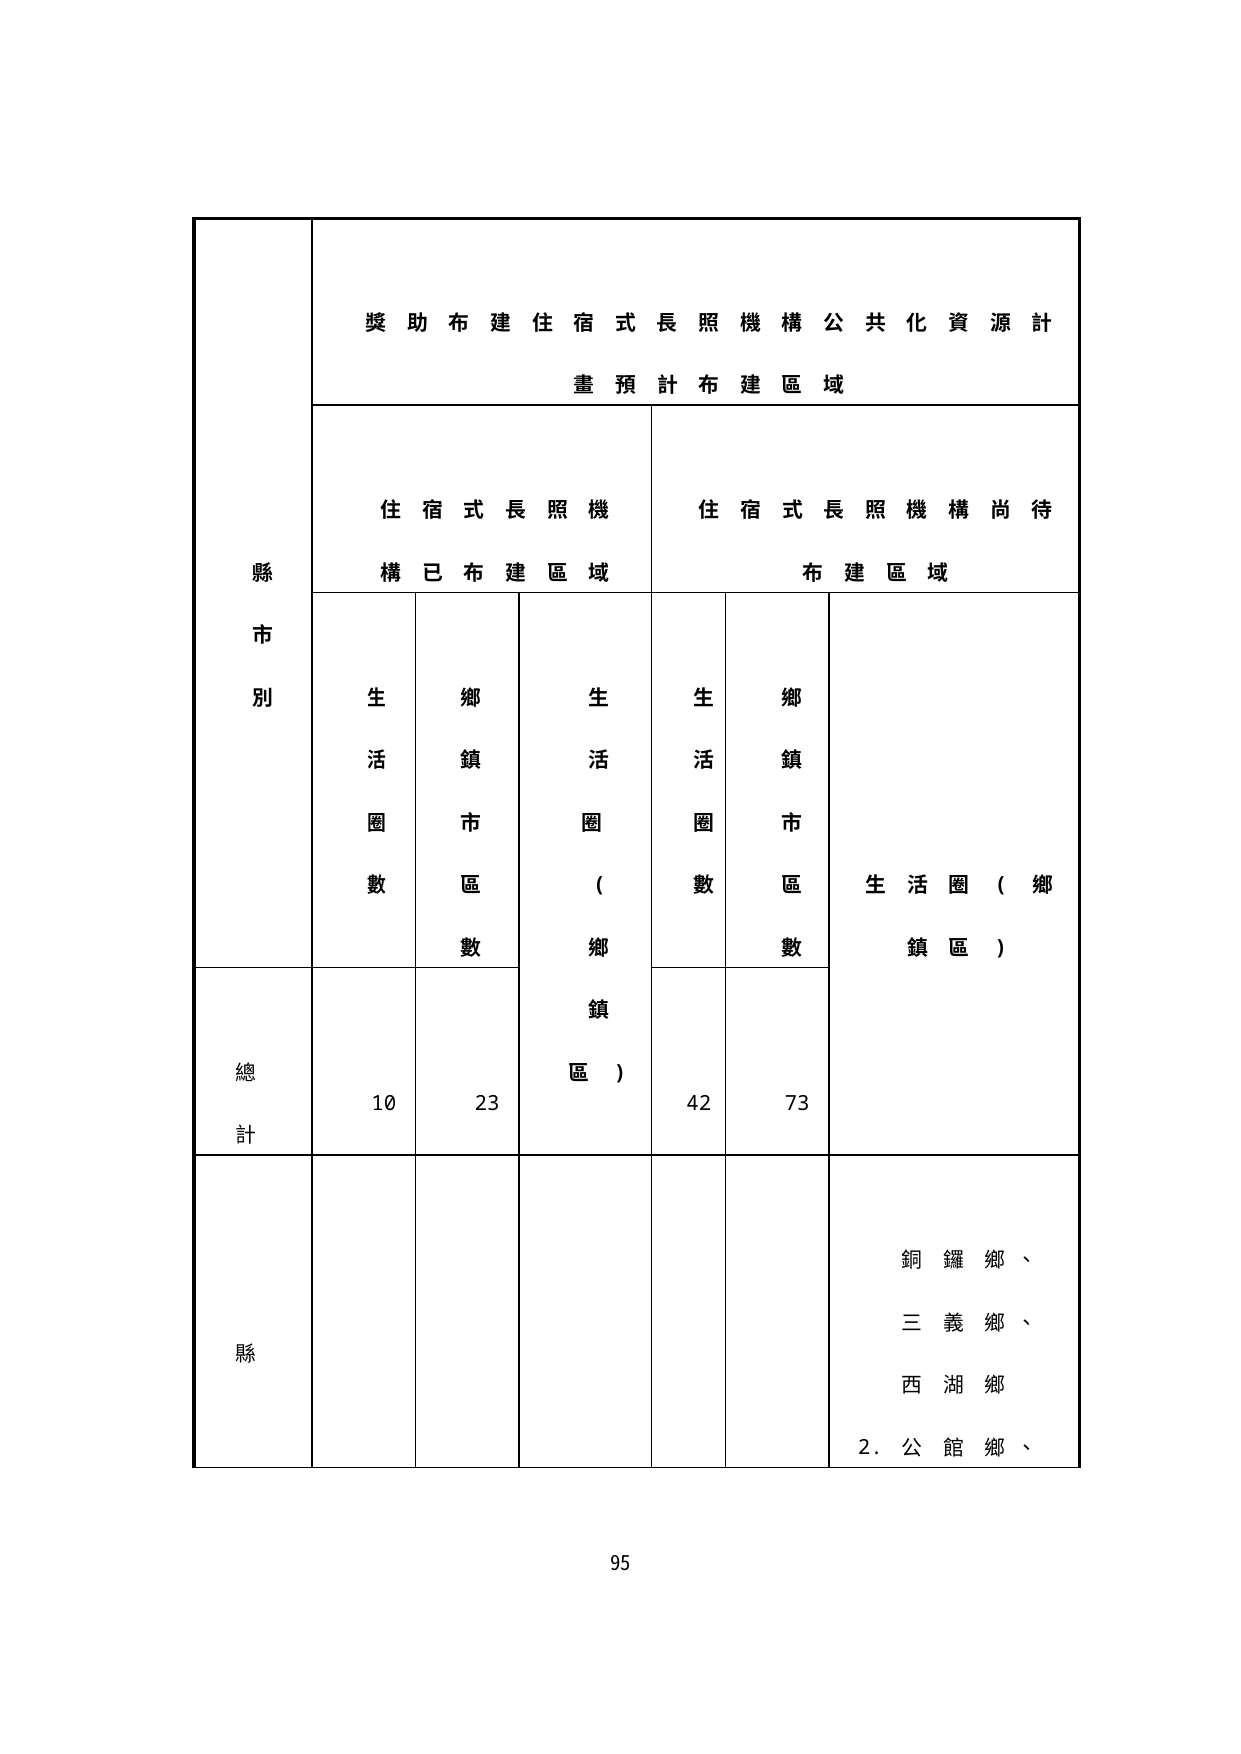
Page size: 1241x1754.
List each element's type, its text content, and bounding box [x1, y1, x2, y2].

table_cell 生活圈(鄉鎮區) [520, 593, 651, 1154]
table_cell 縣 [196, 1156, 311, 1467]
table_header 縣市別 [196, 220, 311, 967]
table_cell 總計 [196, 968, 311, 1154]
table_cell [652, 1156, 725, 1467]
table_cell [726, 1156, 828, 1467]
table_cell - [416, 1156, 518, 1467]
table_cell 10 [313, 968, 415, 1154]
table_cell 42 [652, 968, 725, 1154]
table_cell 住宿式長照機構已布建區域 [313, 406, 651, 592]
table_header 獎助布建住宿式長照機構公共化資源計畫預計布建區域 [313, 220, 1078, 404]
table_cell 住宿式長照機構尚待布建區域 [652, 406, 1078, 592]
table_cell - [520, 1156, 651, 1467]
table_cell 73 [726, 968, 828, 1154]
table_cell 銅鑼鄉、三義鄉、西湖鄉 2.公館鄉、 [830, 1156, 1078, 1467]
table_cell 鄉鎮市區數 [416, 593, 518, 967]
table_cell 鄉鎮市區數 [726, 593, 828, 967]
table_cell 生活圈(鄉鎮區) [830, 593, 1078, 1154]
table_cell 生活圈數 [652, 593, 725, 967]
table_cell 生活圈數 [313, 593, 415, 967]
table_cell 23 [416, 968, 518, 1154]
table_cell - [313, 1156, 415, 1467]
